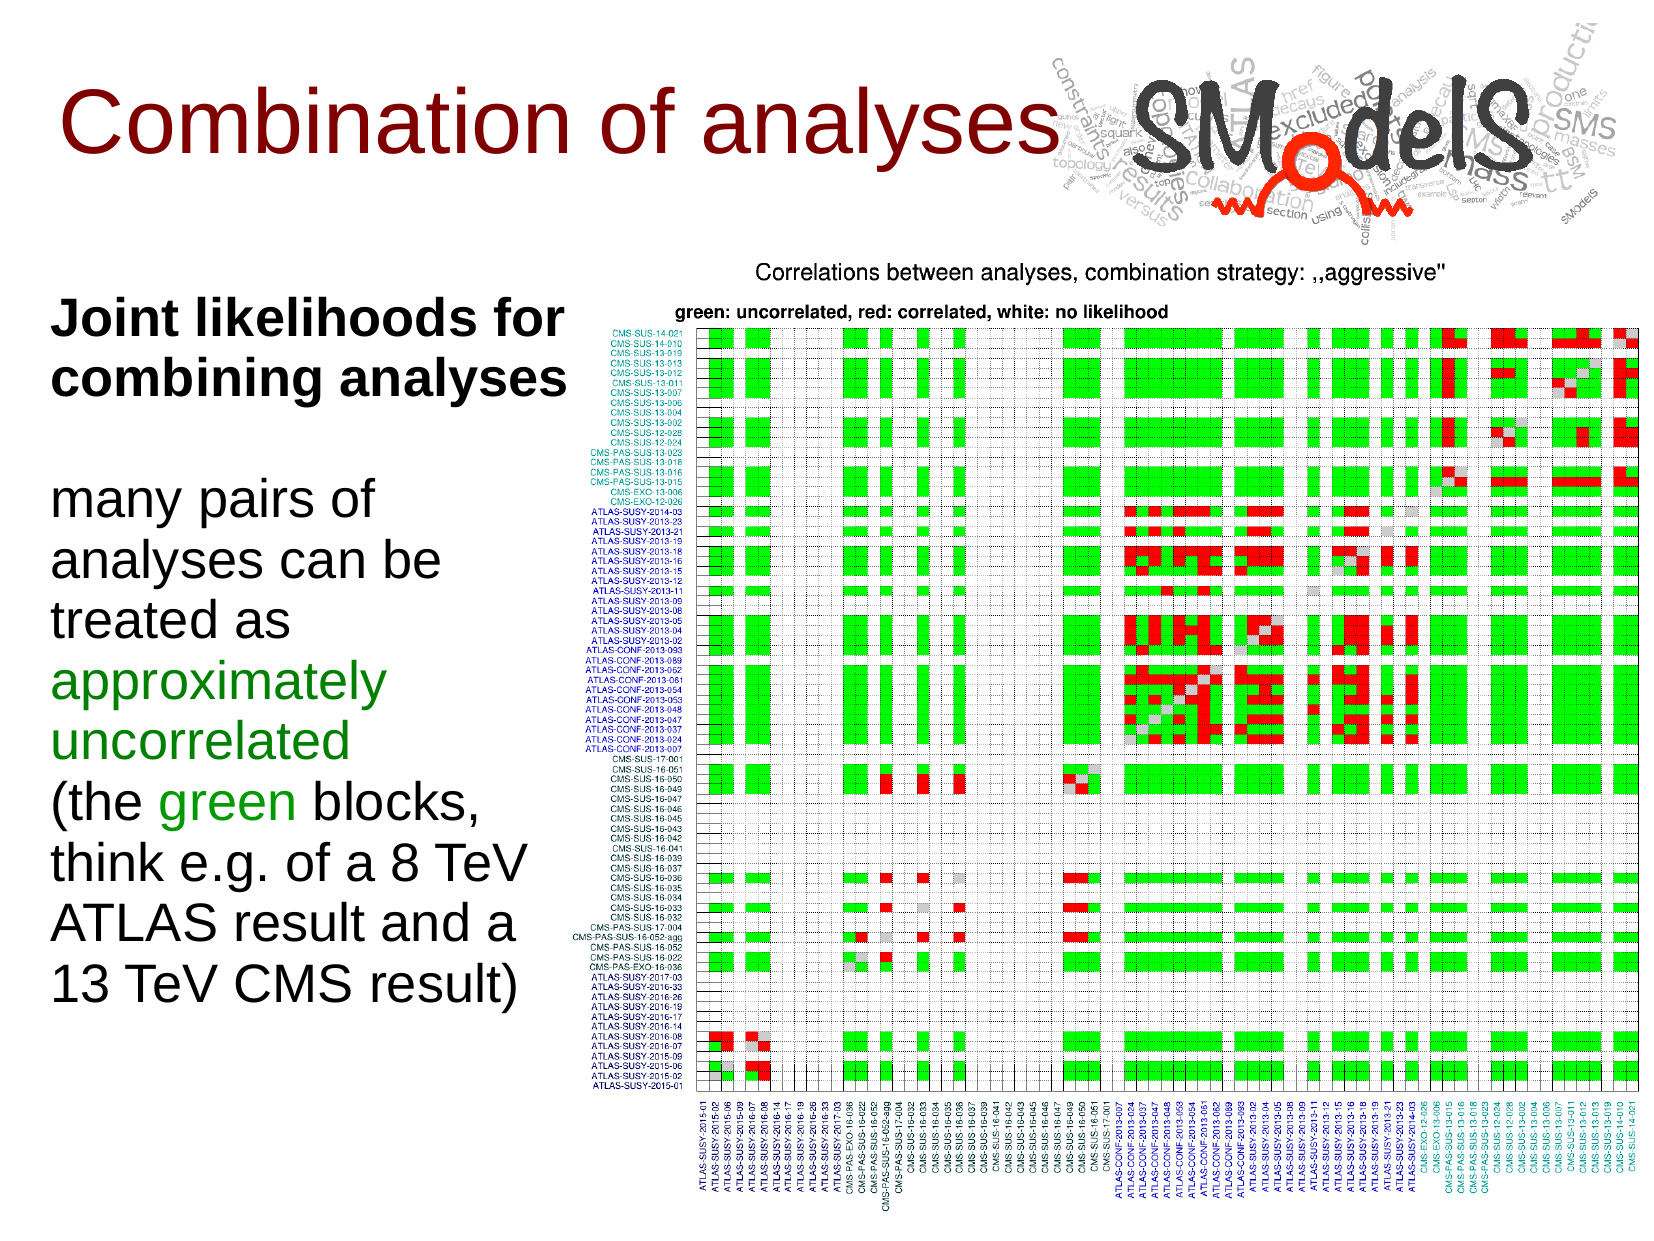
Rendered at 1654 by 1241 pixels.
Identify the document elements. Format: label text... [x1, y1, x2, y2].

text_box Joint likelihoods for combining analyses many pairs of analyses can be treated as approximately uncorrelated (the green blocks, think e.g. of a 8 TeV ATLAS result and a 13 TeV CMS result) [35, 279, 603, 1022]
title Combination of analyses [58, 19, 1606, 225]
picture [566, 23, 1653, 1241]
